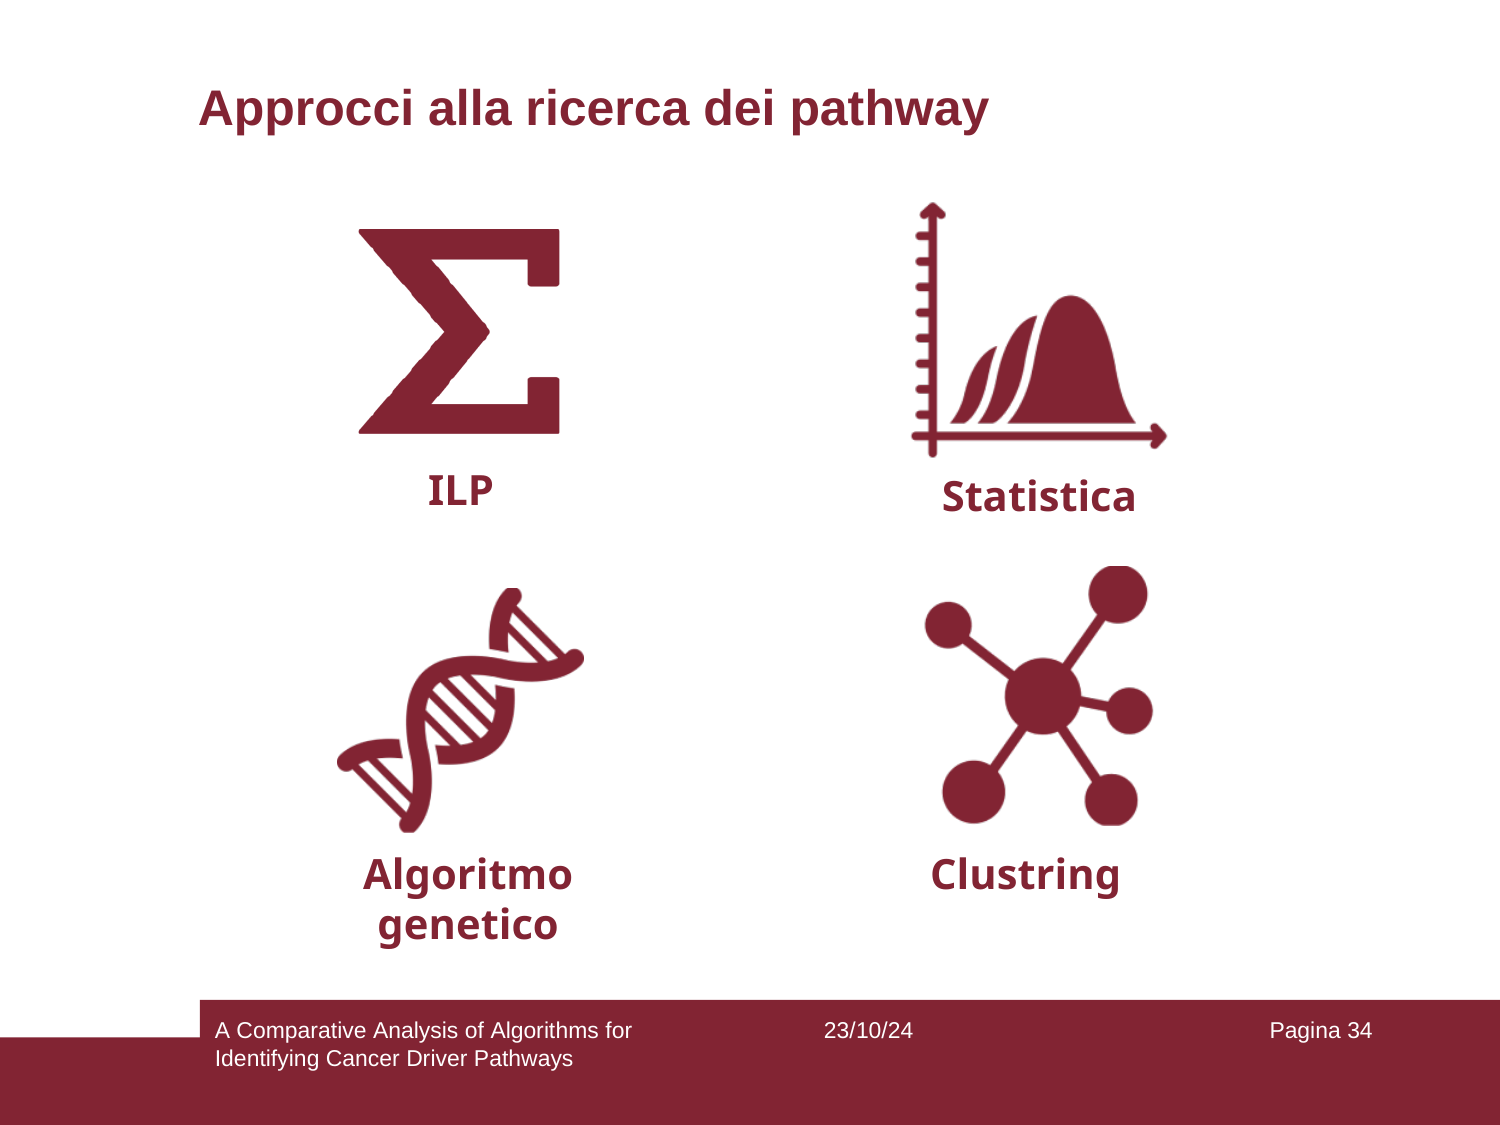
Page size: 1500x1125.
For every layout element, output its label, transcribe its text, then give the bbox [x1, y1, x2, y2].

text_box ILP [413, 456, 525, 525]
title Approcci alla ricerca dei pathway [183, 67, 1400, 150]
picture [908, 566, 1170, 826]
picture [355, 229, 562, 434]
text_box Clustring [915, 840, 1167, 913]
text_box Statistica [927, 462, 1165, 533]
picture [903, 195, 1176, 465]
text_box Algoritmo genetico [348, 840, 600, 956]
text_box 23/10/24 [712, 1008, 1026, 1084]
text_box Pagina <number> [1074, 1008, 1388, 1084]
picture [337, 588, 584, 833]
text_box A Comparative Analysis of Algorithms for Identifying Cancer Driver Pathways [199, 1008, 676, 1084]
